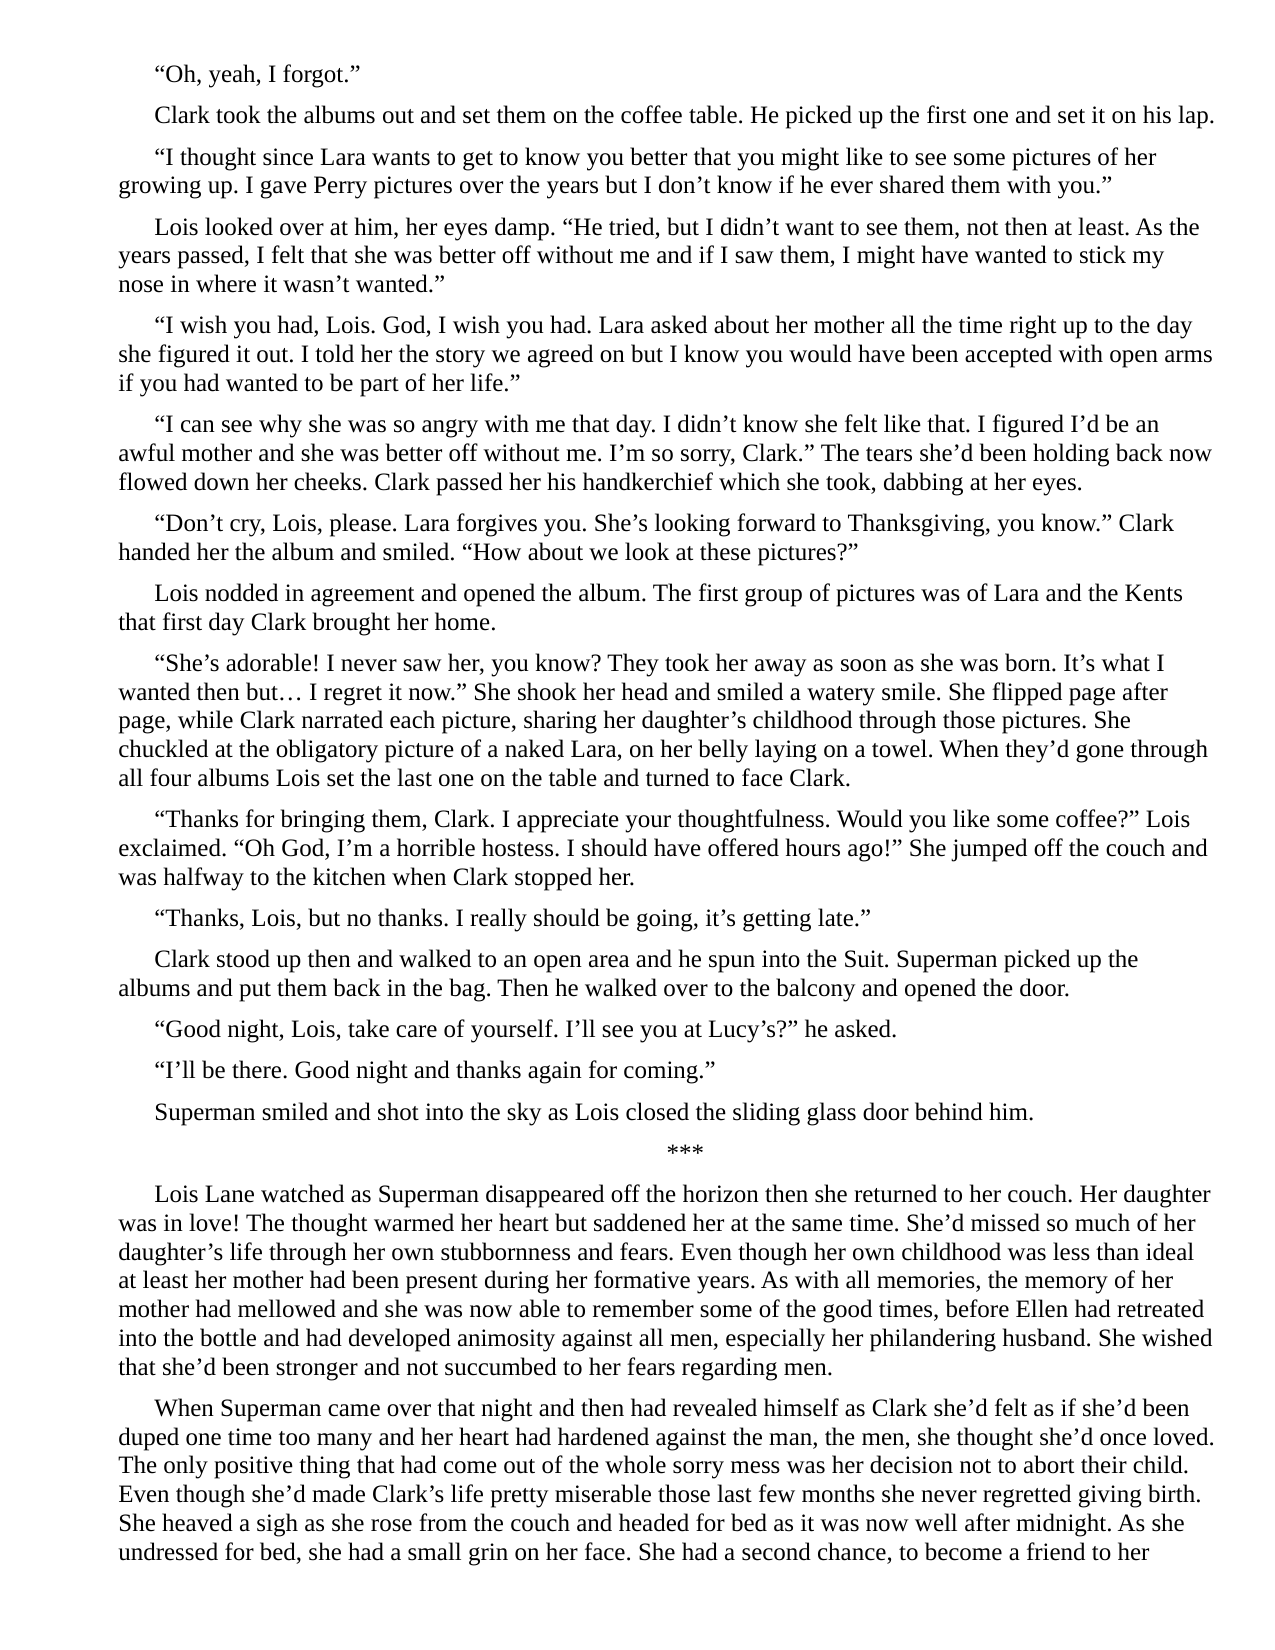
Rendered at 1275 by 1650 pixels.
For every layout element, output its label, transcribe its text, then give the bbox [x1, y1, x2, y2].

text “She’s adorable! I never saw her, you know? They took her away as soon as she was born. It’s what I wanted then but… I regret it now.” She shook her head and smiled a watery smile. She flipped page after page, while Clark narrated each picture, sharing her daughter’s childhood through those pictures. She chuckled at the obligatory picture of a naked Lara, on her belly laying on a towel. When they’d gone through all four albums Lois set the last one on the table and turned to face Clark. [118, 648, 1216, 792]
text “I wish you had, Lois. God, I wish you had. Lara asked about her mother all the time right up to the day she figured it out. I told her the story we agreed on but I know you would have been accepted with open arms if you had wanted to be part of her life.” [118, 310, 1216, 397]
text “I’ll be there. Good night and thanks again for coming.” [118, 1055, 1216, 1084]
text Lois nodded in agreement and opened the album. The first group of pictures was of Lara and the Kents that first day Clark brought her home. [118, 578, 1216, 635]
text “Thanks, Lois, but no thanks. I really should be going, it’s getting late.” [118, 903, 1216, 932]
text “I can see why she was so angry with me that day. I didn’t know she felt like that. I figured I’d be an awful mother and she was better off without me. I’m so sorry, Clark.” The tears she’d been holding back now flowed down her cheeks. Clark passed her his handkerchief which she took, dabbing at her eyes. [118, 409, 1216, 495]
text Lois Lane watched as Superman disappeared off the horizon then she returned to her couch. Her daughter was in love! The thought warmed her heart but saddened her at the same time. She’d missed so much of her daughter’s life through her own stubbornness and fears. Even though her own childhood was less than ideal at least her mother had been present during her formative years. As with all memories, the memory of her mother had mellowed and she was now able to remember some of the good times, before Ellen had retreated into the bottle and had developed animosity against all men, especially her philandering husband. She wished that she’d been stronger and not succumbed to her fears regarding men. [118, 1179, 1216, 1380]
text “Oh, yeah, I forgot.” [118, 59, 1216, 88]
text Clark took the albums out and set them on the coffee table. He picked up the first one and set it on his lap. [118, 100, 1216, 129]
text *** [118, 1138, 1216, 1167]
text “Don’t cry, Lois, please. Lara forgives you. She’s looking forward to Thanksgiving, you know.” Clark handed her the album and smiled. “How about we look at these pictures?” [118, 508, 1216, 565]
text “Thanks for bringing them, Clark. I appreciate your thoughtfulness. Would you like some coffee?” Lois exclaimed. “Oh God, I’m a horrible hostess. I should have offered hours ago!” She jumped off the couch and was halfway to the kitchen when Clark stopped her. [118, 804, 1216, 890]
text Superman smiled and shot into the sky as Lois closed the sliding glass door behind him. [118, 1097, 1216, 1125]
text “I thought since Lara wants to get to know you better that you might like to see some pictures of her growing up. I gave Perry pictures over the years but I don’t know if he ever shared them with you.” [118, 142, 1216, 199]
text Clark stood up then and walked to an open area and he spun into the Suit. Superman picked up the albums and put them back in the bag. Then he walked over to the balcony and opened the door. [118, 944, 1216, 1002]
text Lois looked over at him, her eyes damp. “He tried, but I didn’t want to see them, not then at least. As the years passed, I felt that she was better off without me and if I saw them, I might have wanted to stick my nose in where it wasn’t wanted.” [118, 212, 1216, 298]
text “Good night, Lois, take care of yourself. I’ll see you at Lucy’s?” he asked. [118, 1014, 1216, 1043]
text When Superman came over that night and then had revealed himself as Clark she’d felt as if she’d been duped one time too many and her heart had hardened against the man, the men, she thought she’d once loved. The only positive thing that had come out of the whole sorry mess was her decision not to abort their child. Even though she’d made Clark’s life pretty miserable those last few months she never regretted giving birth. She heaved a sigh as she rose from the couch and headed for bed as it was now well after midnight. As she undressed for bed, she had a small grin on her face. She had a second chance, to become a friend to her [118, 1393, 1216, 1565]
